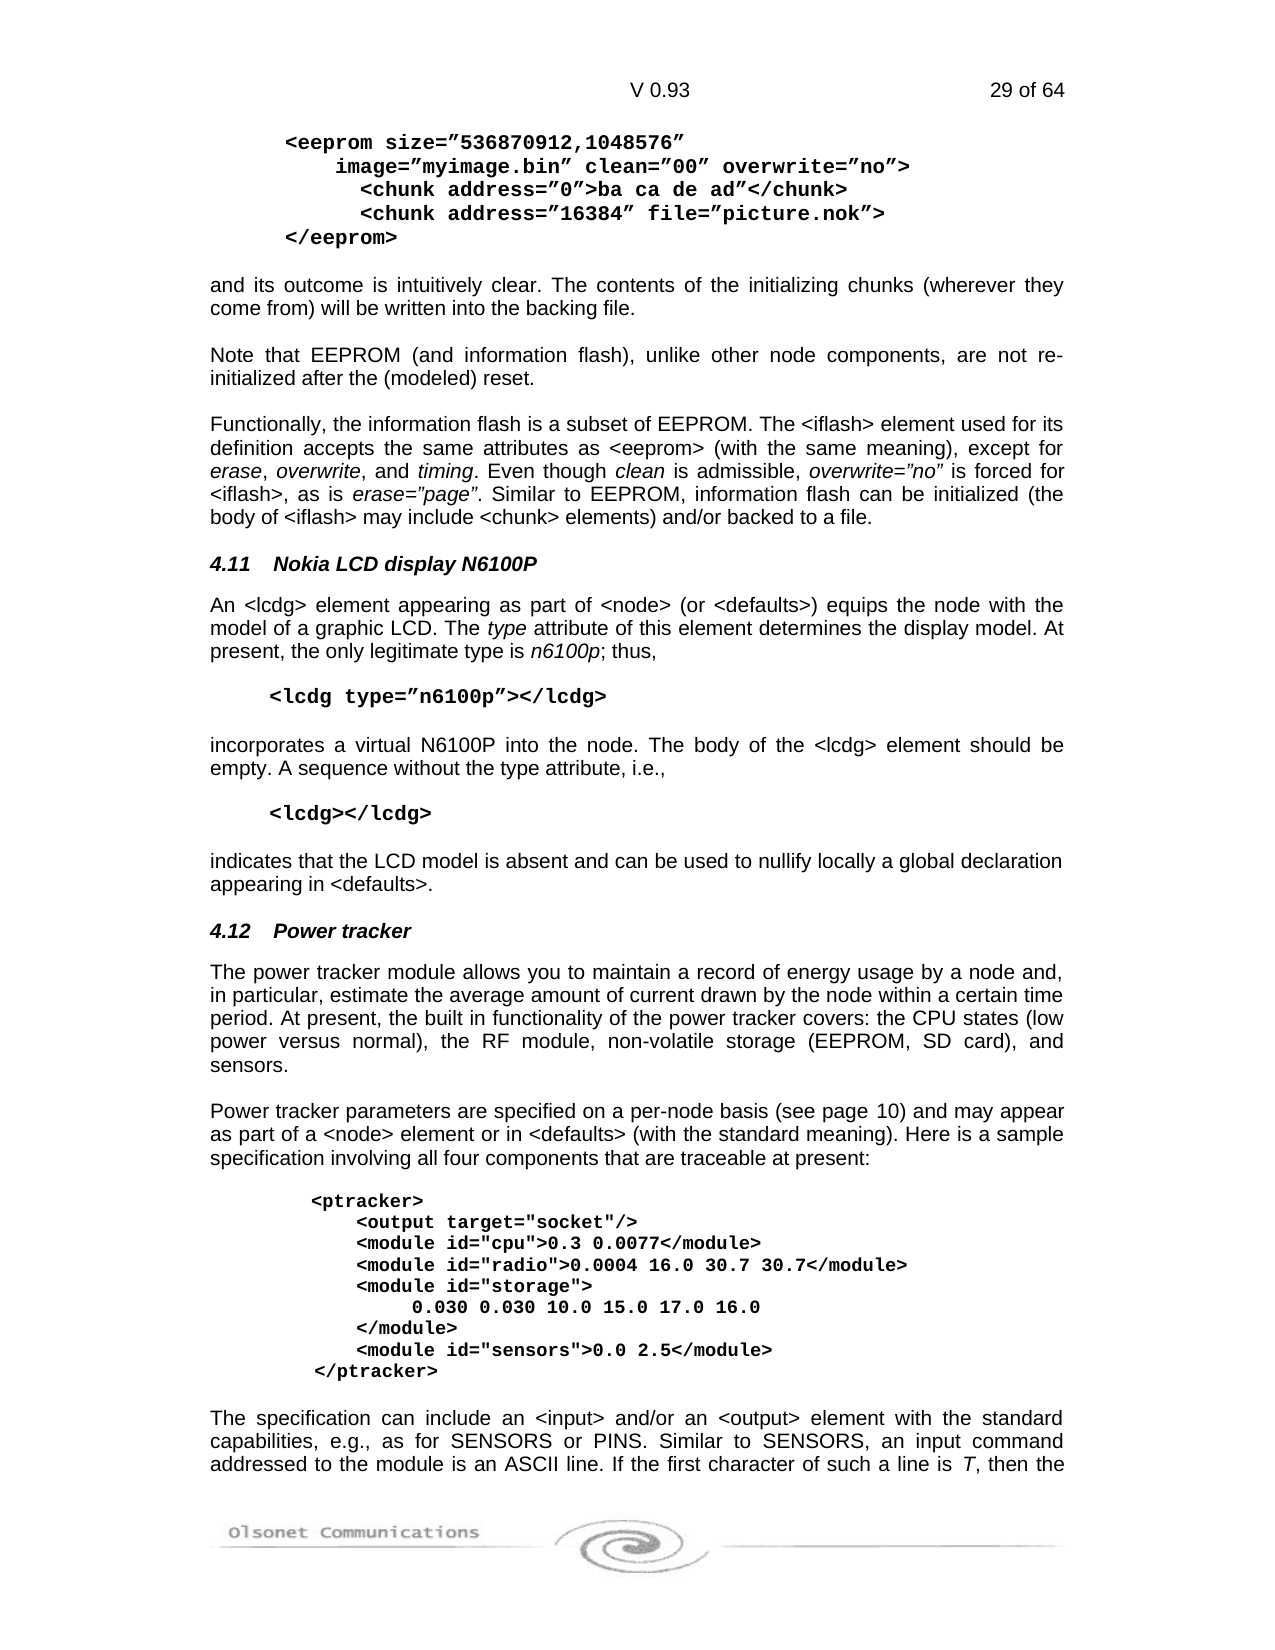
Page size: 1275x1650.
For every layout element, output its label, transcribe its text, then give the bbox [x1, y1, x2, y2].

picture [210, 1504, 1065, 1596]
text <output target="socket"/> [210, 1213, 1065, 1234]
text Power tracker parameters are specified on a per-node basis (see page 10) and may appear as part of a <node> element or in <defaults> (with the standard meaning). Here is a sample specification involving all four components that are traceable at present: [210, 1100, 1065, 1169]
text </ptracker> [269, 1362, 1065, 1383]
text <module id="radio">0.0004 16.0 30.7 30.7</module> [210, 1255, 1065, 1277]
text Note that EEPROM (and information flash), unlike other node components, are not re-initialized after the (modeled) reset. [210, 343, 1065, 390]
text incorporates a virtual N6100P into the node. The body of the <lcdg> element should be empty. A sequence without the type attribute, i.e., [210, 733, 1065, 779]
text An <lcdg> element appearing as part of <node> (or <defaults>) equips the node with the model of a graphic LCD. The type attribute of this element determines the display model. At present, the only legitimate type is n6100p; thus, [210, 593, 1065, 663]
text Functionally, the information flash is a subset of EEPROM. The <iflash> element used for its definition accepts the same attributes as <eeprom> (with the same meaning), except for erase, overwrite, and timing. Even though clean is admissible, overwrite=”no” is forced for <iflash>, as is erase=”page”. Similar to EEPROM, information flash can be initialized (the body of <iflash> may include <chunk> elements) and/or backed to a file. [210, 413, 1065, 529]
text </module> [210, 1319, 1065, 1340]
text <chunk address=”0”>ba ca de ad”</chunk> [210, 179, 1065, 203]
text The power tracker module allows you to maintain a record of energy usage by a node and, in particular, estimate the average amount of current drawn by the node within a certain time period. At present, the built in functionality of the power tracker covers: the CPU states (low power versus normal), the RF module, non-volatile storage (EEPROM, SD card), and sensors. [210, 960, 1065, 1076]
text and its outcome is intuitively clear. The contents of the initializing chunks (wherever they come from) will be written into the backing file. [210, 274, 1065, 320]
subtitle Power tracker [210, 919, 1065, 943]
text The specification can include an <input> and/or an <output> element with the standard capabilities, e.g., as for SENSORS or PINS. Similar to SENSORS, an input command addressed to the module is an ASCII line. If the first character of such a line is T, then the [210, 1406, 1065, 1476]
text <ptracker> [269, 1190, 1065, 1213]
text 0.030 0.030 10.0 15.0 17.0 16.0 [269, 1298, 1065, 1319]
subtitle Nokia LCD display N6100P [210, 552, 1065, 576]
text <module id="storage"> [210, 1277, 1065, 1298]
text <lcdg type=”n6100p”></lcdg> [269, 686, 1065, 710]
text <chunk address=”16384” file=”picture.nok”> [210, 203, 1065, 227]
text image=”myimage.bin” clean=”00” overwrite=”no”> [210, 156, 1065, 179]
text </eeprom> [210, 227, 1065, 250]
text indicates that the LCD model is absent and can be used to nullify locally a global declaration appearing in <defaults>. [210, 850, 1065, 896]
text <eeprom size=”536870912,1048576” [210, 132, 1065, 156]
text <module id="cpu">0.3 0.0077</module> [210, 1234, 1065, 1255]
text <lcdg></lcdg> [269, 803, 1065, 826]
text <module id="sensors">0.0 2.5</module> [210, 1340, 1065, 1362]
